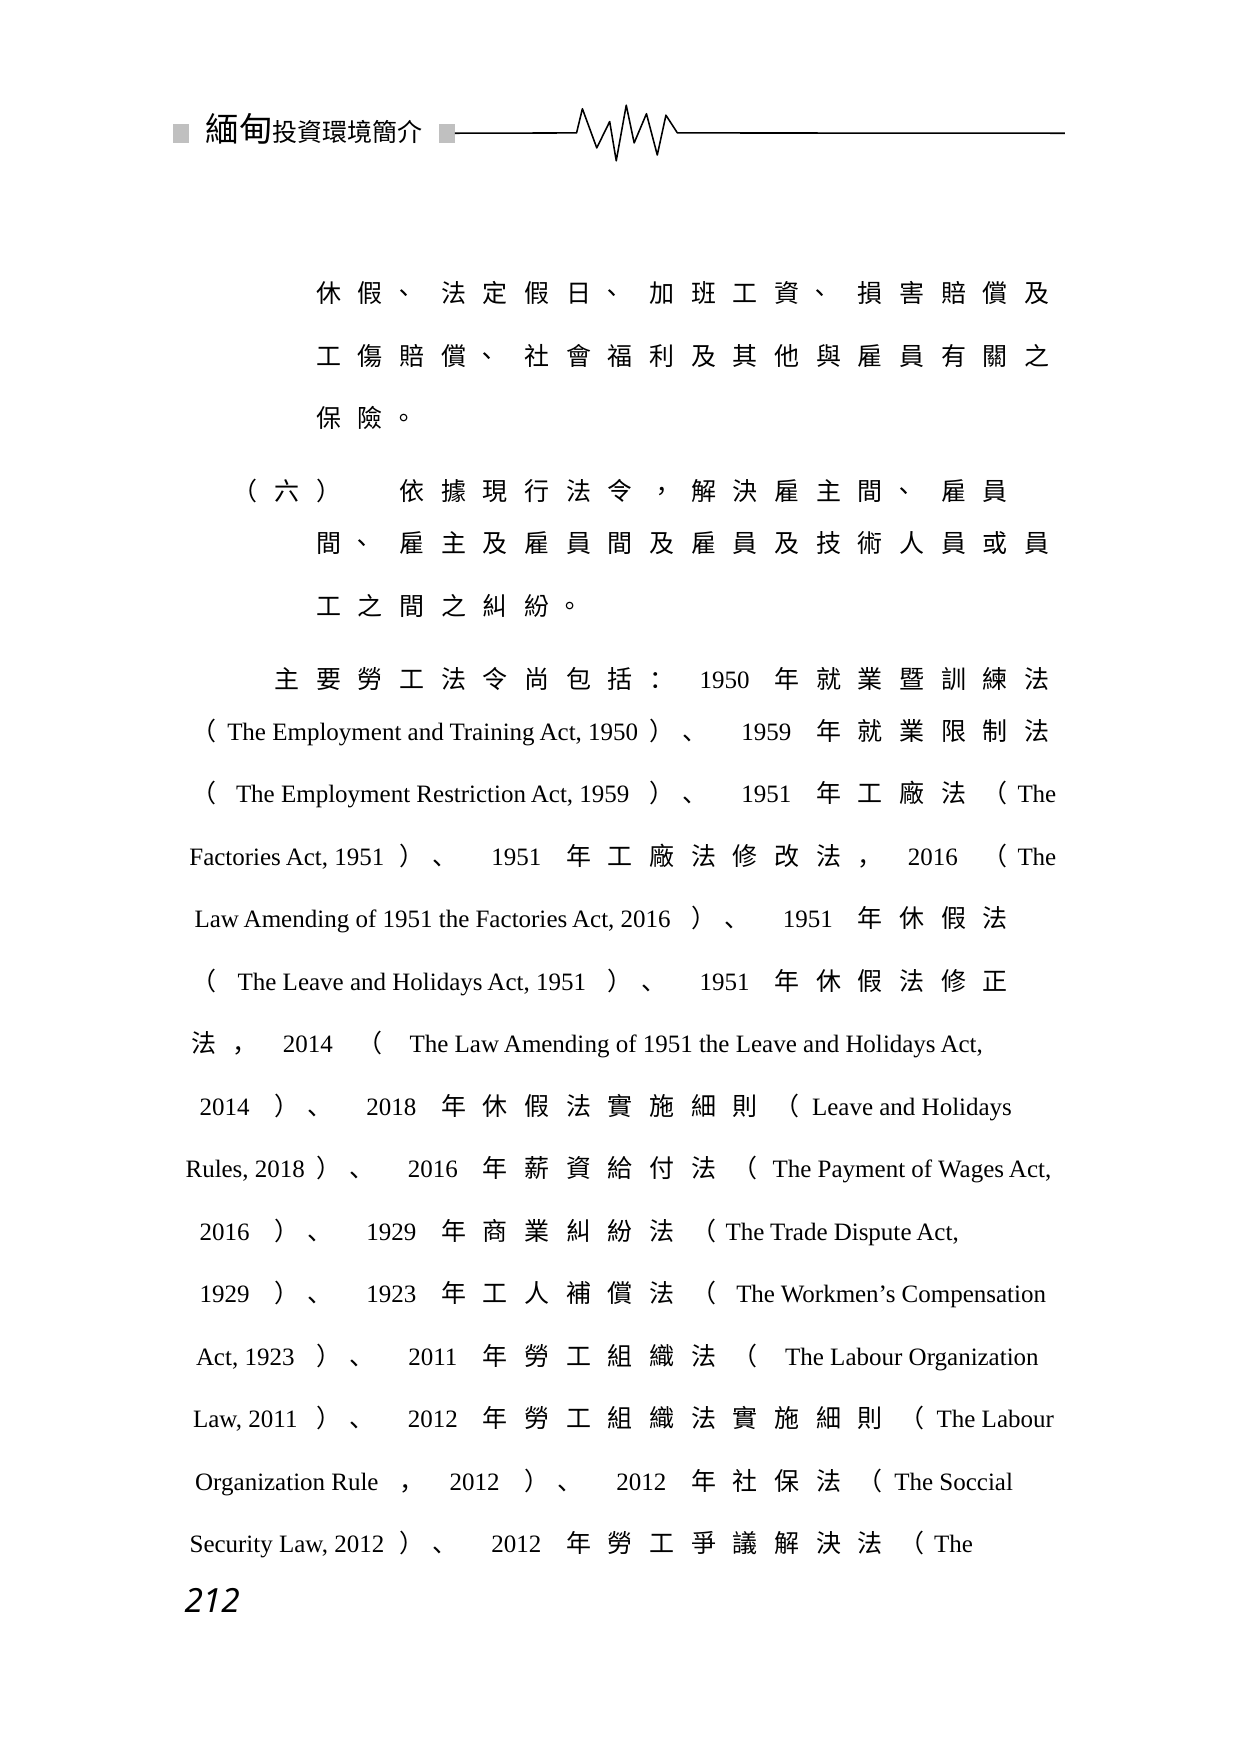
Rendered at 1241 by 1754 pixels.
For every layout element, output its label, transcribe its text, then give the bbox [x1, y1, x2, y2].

text 主要勞工法令尚包括：1950年就業暨訓練法（The Employment and Training Act, 1950）、1959年就業限制法（The Employment Restriction Act, 1959）、1951年工廠法（The Factories Act, 1951）、1951年工廠法修改法，2016（The Law Amending of 1951 the Factories Act, 2016）、1951年休假法（The Leave and Holidays Act, 1951）、1951年休假法修正法，2014（The Law Amending of 1951 the Leave and Holidays Act, 2014）、2018年休假法實施細則（Leave and Holidays Rules, 2018）、2016年薪資給付法（The Payment of Wages Act, 2016）、1929年商業糾紛法（The Trade Dispute Act, 1929）、1923年工人補償法（The Workmen’s Compensation Act, 1923）、2011年勞工組織法（The Labour Organization Law, 2011）、2012年勞工組織法實施細則（The Labour Organization Rule，2012）、2012年社保法（The Soccial Security Law, 2012）、2012年勞工爭議解決法（The [183, 625, 1058, 1563]
text （六） 依據現行法令，解決雇主間、雇員間、雇主及雇員間及雇員及技術人員或員工之間之糾紛。 [207, 438, 1058, 625]
text 休假、法定假日、加班工資、損害賠償及工傷賠償、社會福利及其他與雇員有關之保險。 [207, 250, 1058, 438]
